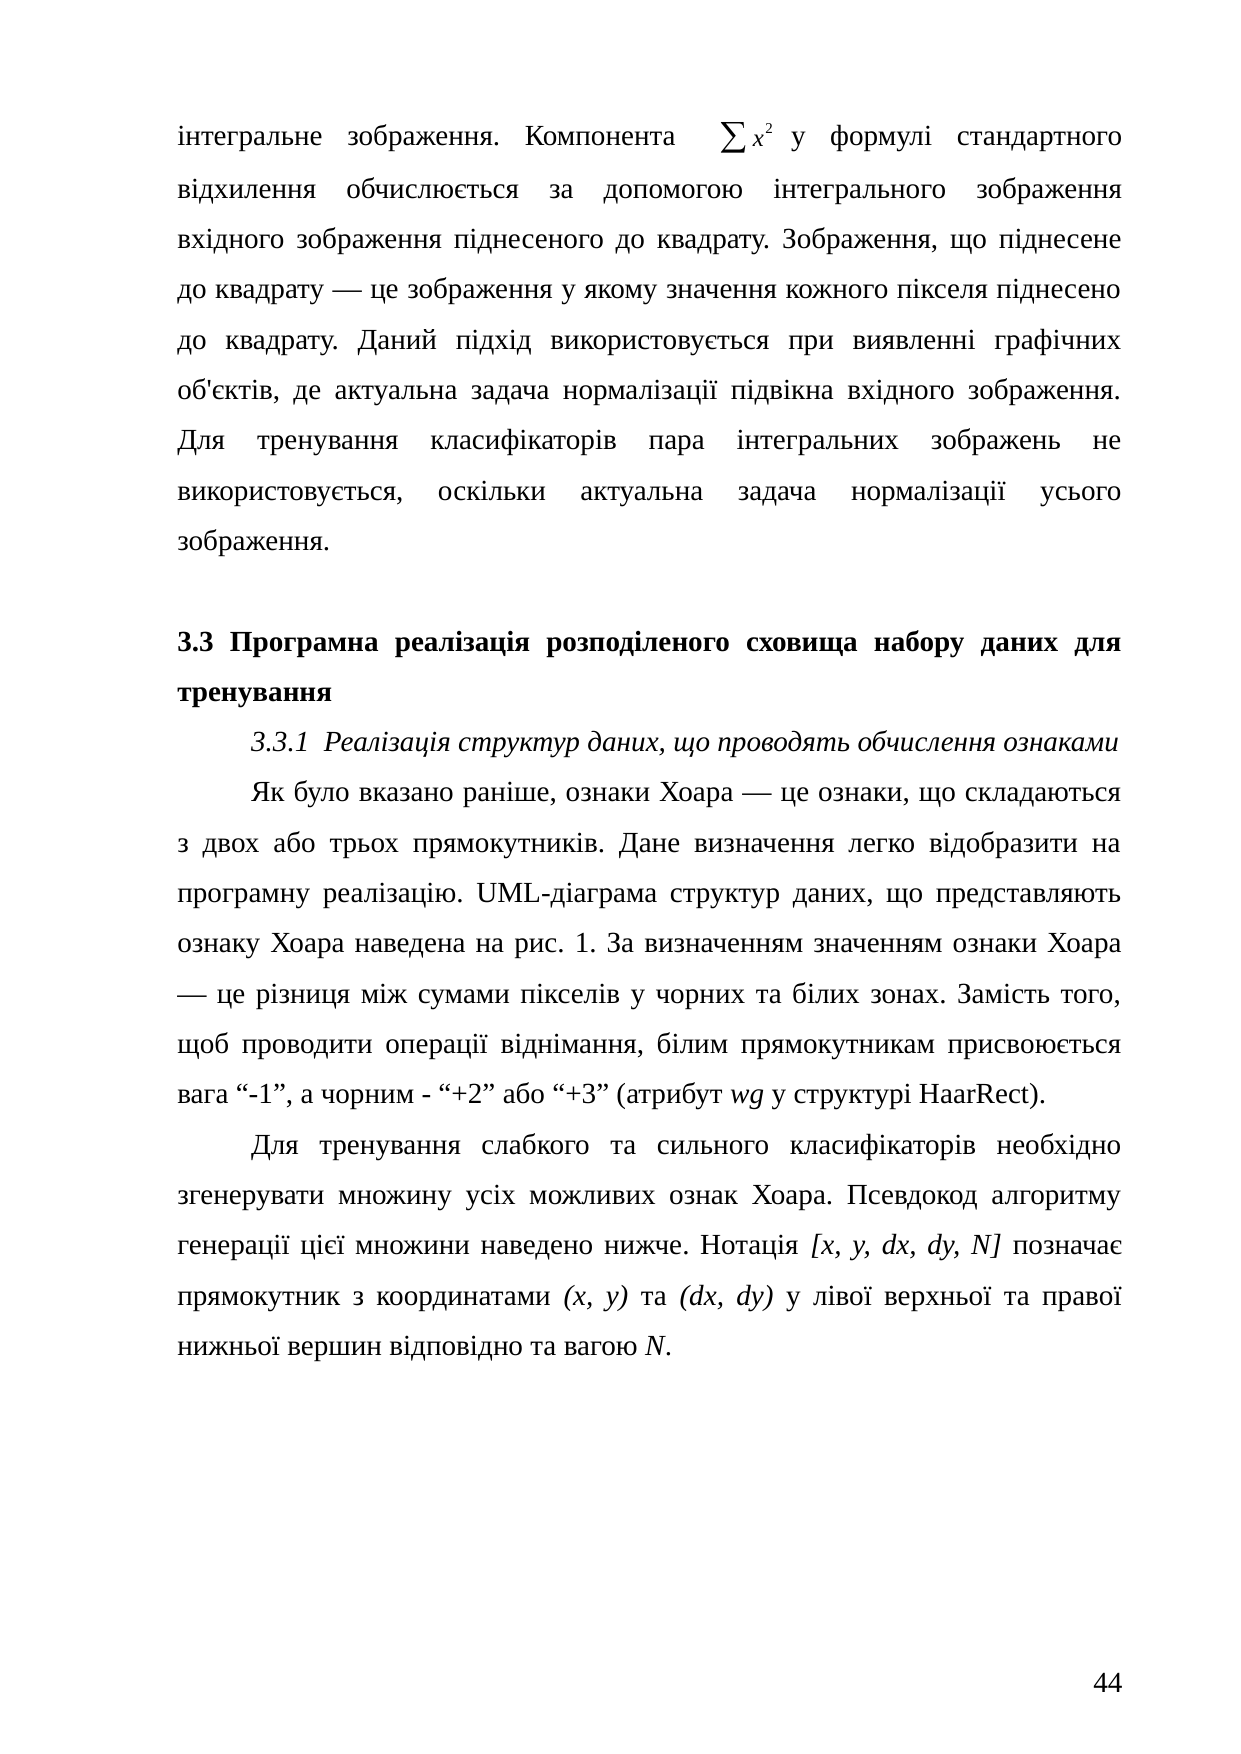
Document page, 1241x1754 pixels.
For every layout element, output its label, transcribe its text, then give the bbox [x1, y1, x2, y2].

text Для тренування слабкого та сильного класифікаторів необхідно згенерувати множину усіх можливих ознак Хоара. Псевдокод алгоритму генерації цієї множини наведено нижче. Нотація [x, y, dx, dy, N] позначає прямокутник з координатами (x, y) та (dx, dy) у лівої верхньої та правої нижньої вершин відповідно та вагою N. [177, 1127, 1122, 1362]
text Як було вказано раніше, ознаки Хоара — це ознаки, що складаються з двох або трьох прямокутників. Дане визначення легко відобразити на програмну реалізацію. UML-діаграма структур даних, що представляють ознаку Хоара наведена на рис. 1. За визначенням значенням ознаки Хоара — це різниця між сумами пікселів у чорних та білих зонах. Замість того, щоб проводити операції віднімання, білим прямокутникам присвоюється вага “-1”, а чорним - “+2” або “+3” (атрибут wg у структурі HaarRect). [177, 774, 1122, 1110]
subtitle 3.3 Програмна реалізація розподіленого сховища набору даних для тренування [177, 624, 1122, 707]
text інтегральне зображення. Компонента у формулі стандартного відхилення обчислюється за допомогою інтегрального зображення вхідного зображення піднесеного до квадрату. Зображення, що піднесене до квадрату — це зображення у якому значення кожного пікселя піднесено до квадрату. Даний підхід використовується при виявленні графічних об'єктів, де актуальна задача нормалізації підвікна вхідного зображення. Для тренування класифікаторів пара інтегральних зображень не використовується, оскільки актуальна задача нормалізації усього зображення. [177, 118, 1122, 557]
text 3.3.1 Реалізація структур даних, що проводять обчислення ознаками [177, 724, 1122, 758]
